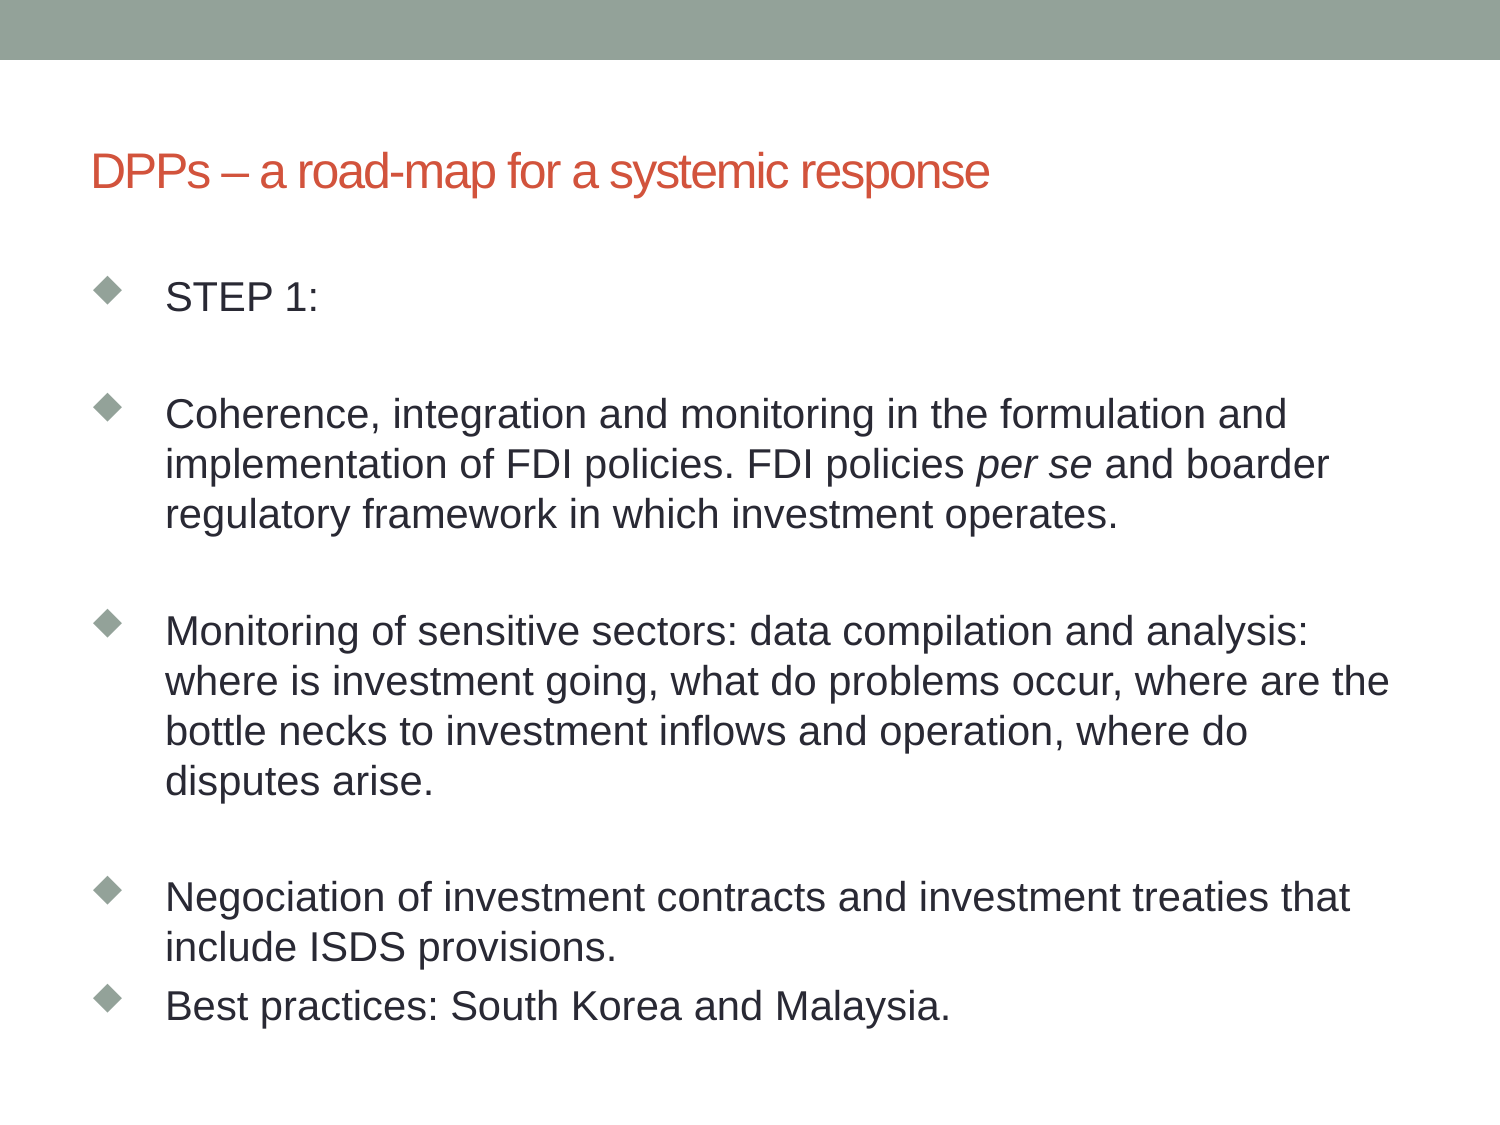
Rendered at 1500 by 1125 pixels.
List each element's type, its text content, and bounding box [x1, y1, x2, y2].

list STEP 1: Coherence, integration and monitoring in the formulation and implementation of FDI policies. FDI policies per se and boarder regulatory framework in which investment operates. Monitoring of sensitive sectors: data compilation and analysis: where is investment going, what do problems occur, where are the bottle necks to investment inflows and operation, where do disputes arise. Negociation of investment contracts and investment treaties that include ISDS provisions. Best practices: South Korea and Malaysia. [75, 262, 1425, 1063]
title DPPs – a road-map for a systemic response [75, 87, 1425, 250]
